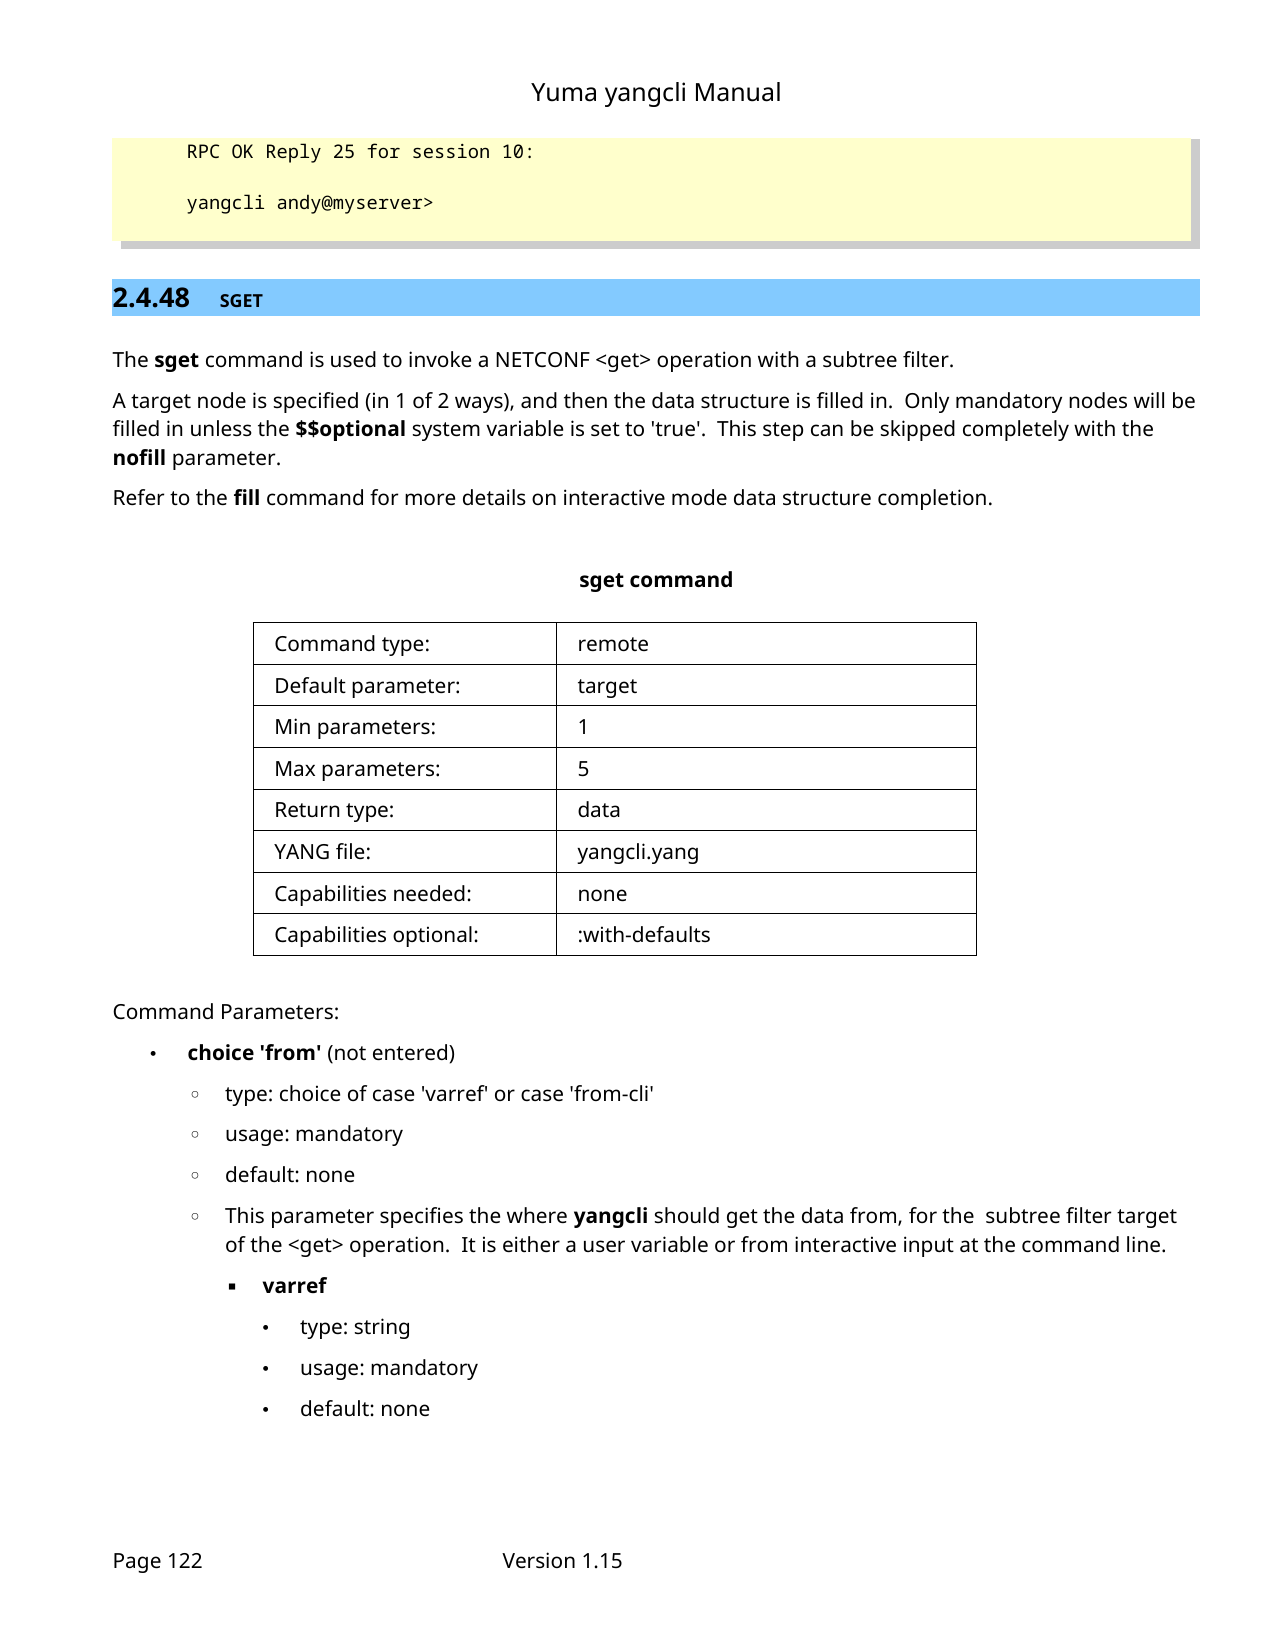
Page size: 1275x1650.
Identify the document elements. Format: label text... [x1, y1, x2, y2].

text The sget command is used to invoke a NETCONF <get> operation with a subtree filter. [112, 345, 1200, 373]
table_cell Min parameters: [254, 706, 556, 747]
subtitle sget command [127, 565, 1185, 594]
text Refer to the fill command for more details on interactive mode data structure completion. [112, 483, 1200, 512]
list usage: mandatory [262, 1353, 1200, 1381]
table_cell 5 [557, 748, 976, 788]
table_cell Capabilities needed: [254, 873, 556, 913]
subtitle sget [112, 279, 1200, 316]
text RPC OK Reply 25 for session 10: [112, 138, 1191, 164]
table_cell yangcli.yang [557, 831, 976, 872]
text yangcli andy@myserver> [112, 189, 1191, 215]
list choice 'from' (not entered) [150, 1038, 1200, 1066]
list usage: mandatory [187, 1119, 1200, 1148]
table_cell none [557, 873, 976, 913]
list default: none [262, 1394, 1200, 1422]
table_cell target [557, 665, 976, 705]
table_cell data [557, 790, 976, 830]
text Command Parameters: [112, 997, 1200, 1025]
list default: none [187, 1161, 1200, 1189]
list type: string [262, 1312, 1200, 1340]
table_cell :with-defaults [557, 914, 976, 955]
table_cell YANG file: [254, 831, 556, 872]
table_header remote [557, 623, 976, 664]
table_cell Default parameter: [254, 665, 556, 705]
table_cell 1 [557, 706, 976, 747]
list type: choice of case 'varref' or case 'from-cli' [187, 1079, 1200, 1107]
table_header Command type: [254, 623, 556, 664]
list This parameter specifies the where yangcli should get the data from, for the subtree filter target of the <get> operation. It is either a user variable or from interactive input at the command line. [187, 1201, 1200, 1258]
table_cell Max parameters: [254, 748, 556, 788]
text A target node is specified (in 1 of 2 ways), and then the data structure is filled in. Only mandatory nodes will be filled in unless the $$optional system variable is set to 'true'. This step can be skipped completely with the nofill parameter. [112, 386, 1200, 471]
table_cell Capabilities optional: [254, 914, 556, 955]
table_cell Return type: [254, 790, 556, 830]
list varref [225, 1271, 1200, 1299]
